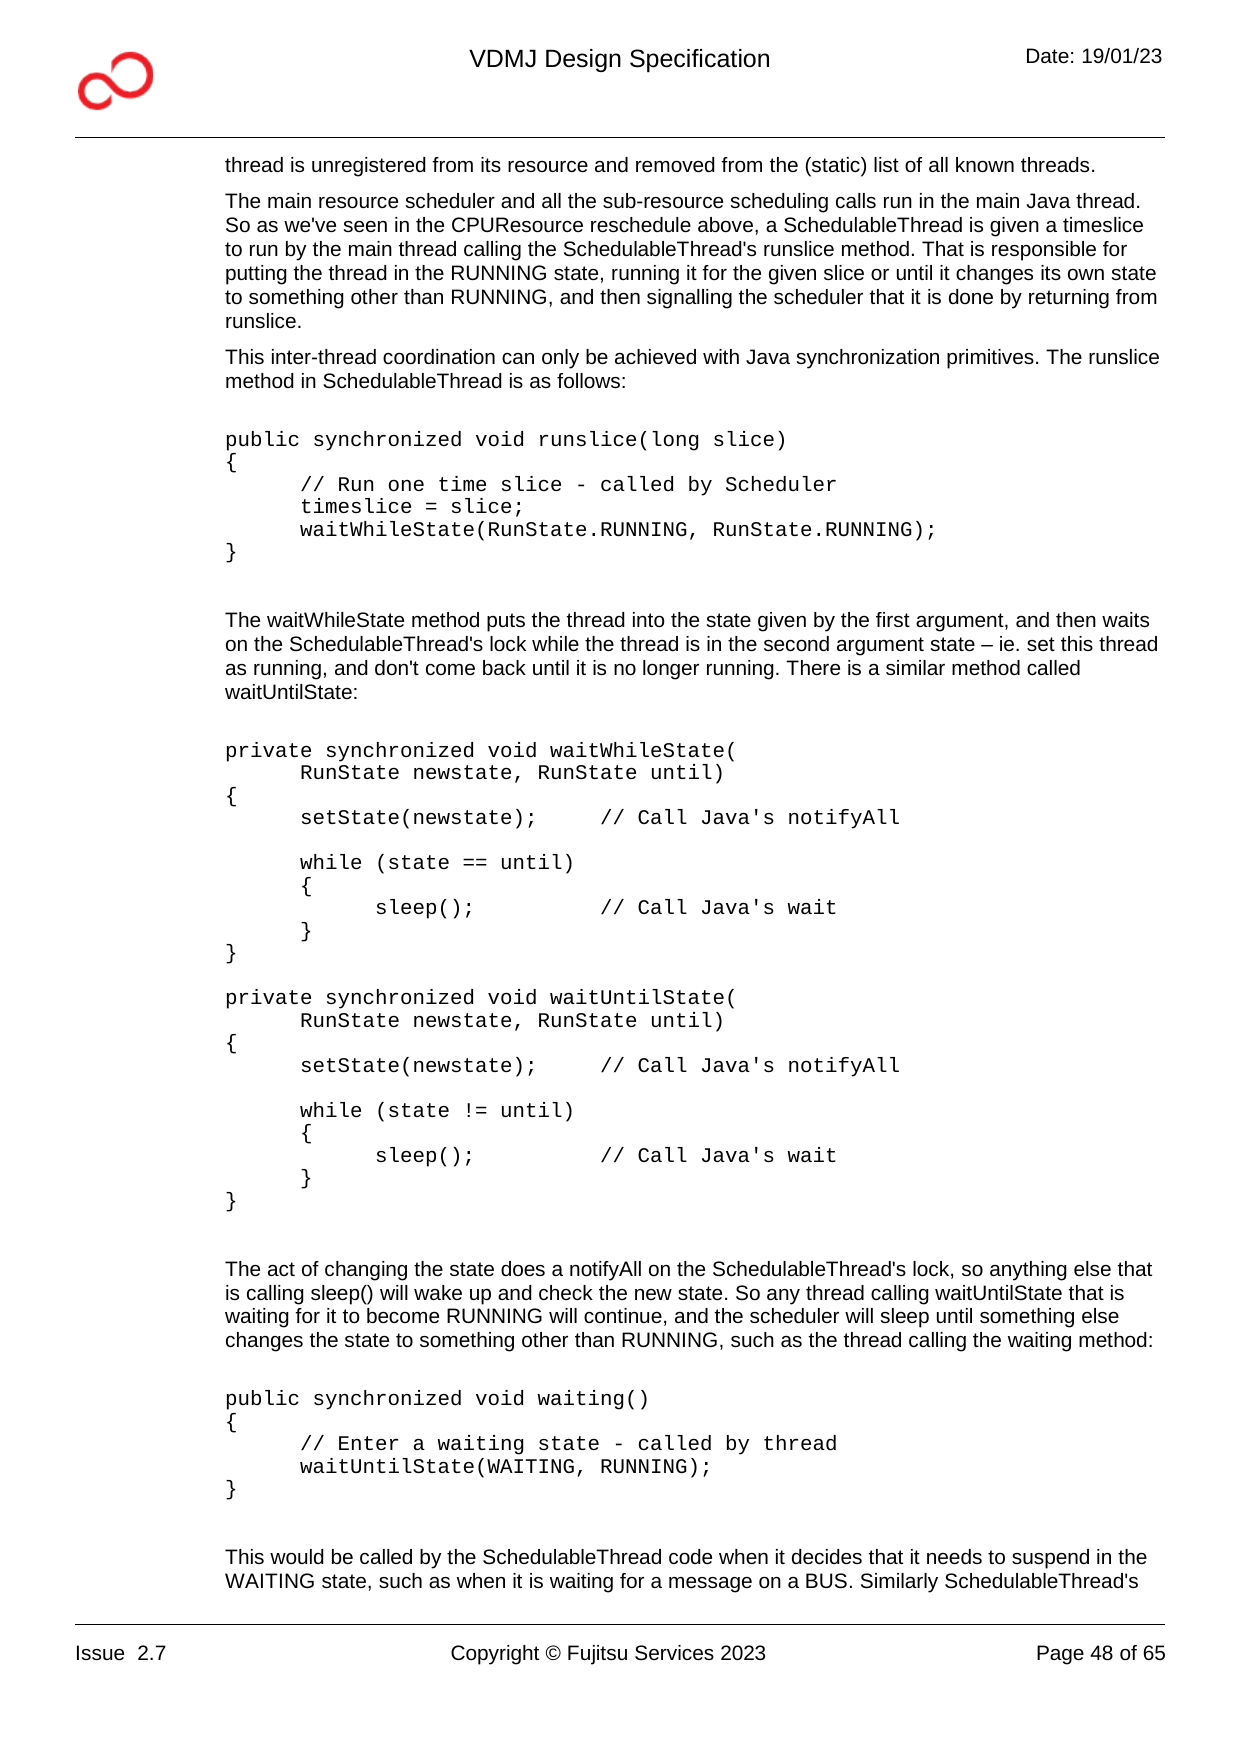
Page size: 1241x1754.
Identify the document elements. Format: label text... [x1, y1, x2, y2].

text { [225, 1410, 1165, 1433]
text public synchronized void waiting() [225, 1388, 1165, 1410]
text sleep(); // Call Java's wait [225, 1144, 1165, 1167]
picture [78, 44, 153, 120]
text RunState newstate, RunState until) [225, 762, 1165, 784]
text public synchronized void runslice(long slice) [225, 428, 1165, 451]
text } [225, 1189, 1165, 1212]
text timeslice = slice; [225, 496, 1165, 518]
text } [225, 541, 1165, 563]
text while (state != until) [225, 1099, 1165, 1122]
text thread is unregistered from its resource and removed from the (static) list of all known threads. [225, 153, 1165, 177]
text This would be called by the SchedulableThread code when it decides that it needs to suspend in the WAITING state, such as when it is waiting for a message on a BUS. Similarly SchedulableThread's [225, 1545, 1165, 1593]
text The act of changing the state does a notifyAll on the SchedulableThread's lock, so anything else that is calling sleep() will wake up and check the new state. So any thread calling waitUntilState that is waiting for it to become RUNNING will continue, and the scheduler will sleep until something else changes the state to something other than RUNNING, such as the thread calling the waiting method: [225, 1257, 1165, 1353]
text } [225, 1478, 1165, 1500]
text { [225, 1122, 1165, 1144]
text // Enter a waiting state - called by thread [225, 1433, 1165, 1455]
text { [225, 784, 1165, 807]
text } [225, 1167, 1165, 1189]
text setState(newstate); // Call Java's notifyAll [225, 807, 1165, 829]
text The main resource scheduler and all the sub-resource scheduling calls run in the main Java thread. So as we've seen in the CPUResource reschedule above, a SchedulableThread is given a timeslice to run by the main thread calling the SchedulableThread's runslice method. That is responsible for putting the thread in the RUNNING state, running it for the given slice or until it changes its own state to something other than RUNNING, and then signalling the scheduler that it is done by returning from runslice. [225, 189, 1165, 333]
text { [225, 1032, 1165, 1054]
text private synchronized void waitWhileState( [225, 739, 1165, 762]
text RunState newstate, RunState until) [225, 1009, 1165, 1032]
text sleep(); // Call Java's wait [225, 897, 1165, 919]
text while (state == until) [225, 852, 1165, 874]
text // Run one time slice - called by Scheduler [225, 473, 1165, 496]
text The waitWhileState method puts the thread into the state given by the first argument, and then waits on the SchedulableThread's lock while the thread is in the second argument state – ie. set this thread as running, and don't come back until it is no longer running. There is a similar method called waitUntilState: [225, 608, 1165, 704]
text waitWhileState(RunState.RUNNING, RunState.RUNNING); [225, 518, 1165, 541]
text { [225, 451, 1165, 473]
text { [225, 874, 1165, 897]
text setState(newstate); // Call Java's notifyAll [225, 1054, 1165, 1077]
text } [225, 942, 1165, 964]
text private synchronized void waitUntilState( [225, 987, 1165, 1009]
text waitUntilState(WAITING, RUNNING); [225, 1455, 1165, 1478]
text This inter-thread coordination can only be achieved with Java synchronization primitives. The runslice method in SchedulableThread is as follows: [225, 346, 1165, 393]
text } [225, 919, 1165, 942]
